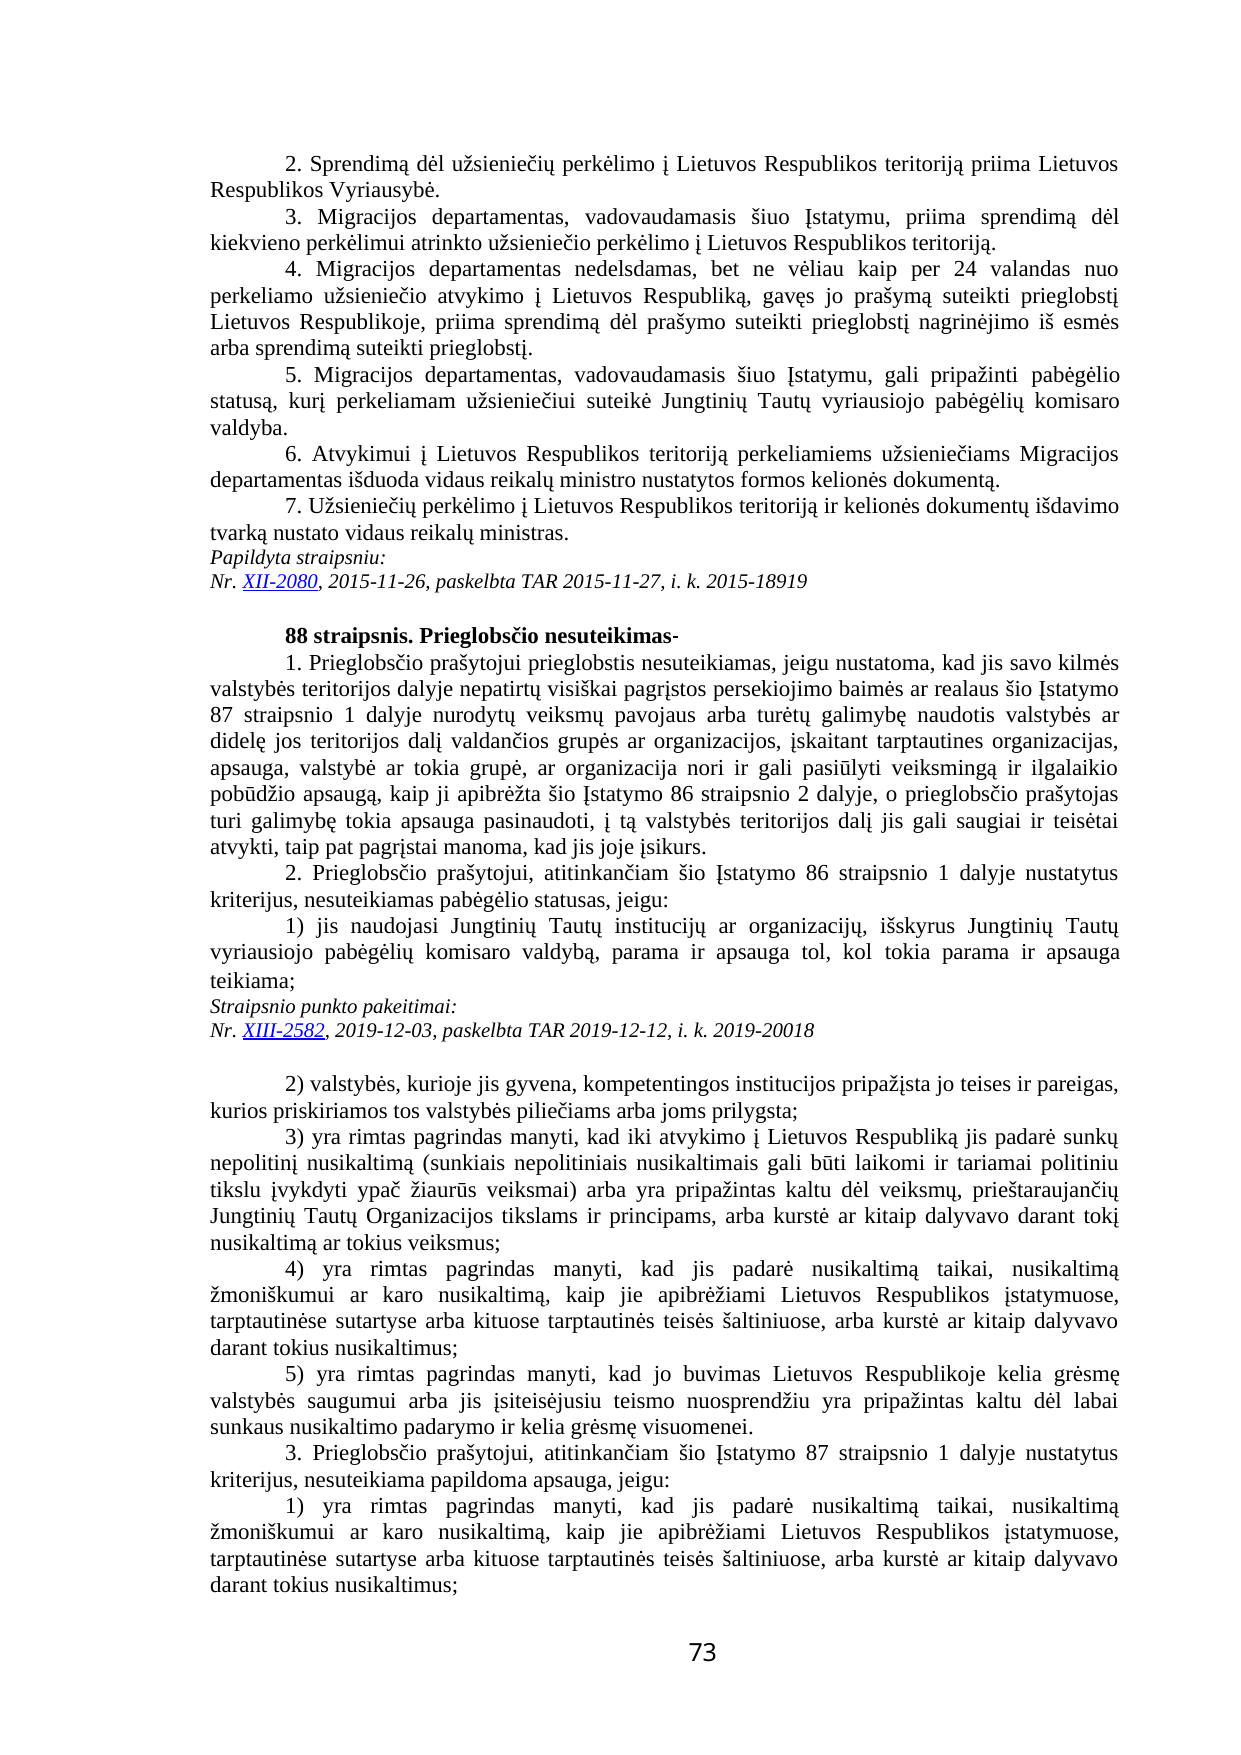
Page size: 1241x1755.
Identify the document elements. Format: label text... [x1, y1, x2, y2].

text 88 straipsnis. Prieglobsčio nesuteikimas [210, 622, 1120, 648]
text 4) yra rimtas pagrindas manyti, kad jis padarė nusikaltimą taikai, nusikaltimą žmoniškumui ar karo nusikaltimą, kaip jie apibrėžiami Lietuvos Respublikos įstatymuose, tarptautinėse sutartyse arba kituose tarptautinės teisės šaltiniuose, arba kurstė ar kitaip dalyvavo darant tokius nusikaltimus; [210, 1255, 1120, 1360]
text 5) yra rimtas pagrindas manyti, kad jo buvimas Lietuvos Respublikoje kelia grėsmę valstybės saugumui arba jis įsiteisėjusiu teismo nuosprendžiu yra pripažintas kaltu dėl labai sunkaus nusikaltimo padarymo ir kelia grėsmę visuomenei. [210, 1360, 1120, 1439]
text Straipsnio punkto pakeitimai: [210, 993, 1120, 1018]
text 1) yra rimtas pagrindas manyti, kad jis padarė nusikaltimą taikai, nusikaltimą žmoniškumui ar karo nusikaltimą, kaip jie apibrėžiami Lietuvos Respublikos įstatymuose, tarptautinėse sutartyse arba kituose tarptautinės teisės šaltiniuose, arba kurstė ar kitaip dalyvavo darant tokius nusikaltimus; [210, 1492, 1120, 1597]
text 3) yra rimtas pagrindas manyti, kad iki atvykimo į Lietuvos Respubliką jis padarė sunkų nepolitinį nusikaltimą (sunkiais nepolitiniais nusikaltimais gali būti laikomi ir tariamai politiniu tikslu įvykdyti ypač žiaurūs veiksmai) arba yra pripažintas kaltu dėl veiksmų, prieštaraujančių Jungtinių Tautų Organizacijos tikslams ir principams, arba kurstė ar kitaip dalyvavo darant tokį nusikaltimą ar tokius veiksmus; [210, 1123, 1120, 1255]
text 6. Atvykimui į Lietuvos Respublikos teritoriją perkeliamiems užsieniečiams Migracijos departamentas išduoda vidaus reikalų ministro nustatytos formos kelionės dokumentą. [210, 440, 1120, 493]
text Nr. XIII-2582, 2019-12-03, paskelbta TAR 2019-12-12, i. k. 2019-20018 [210, 1018, 1120, 1042]
text 3. Migracijos departamentas, vadovaudamasis šiuo Įstatymu, priima sprendimą dėl kiekvieno perkėlimui atrinkto užsieniečio perkėlimo į Lietuvos Respublikos teritoriją. [210, 203, 1120, 255]
text Nr. XII-2080, 2015-11-26, paskelbta TAR 2015-11-27, i. k. 2015-18919 [210, 569, 1120, 593]
text 1) jis naudojasi Jungtinių Tautų institucijų ar organizacijų, išskyrus Jungtinių Tautų vyriausiojo pabėgėlių komisaro valdybą, parama ir apsauga tol, kol tokia parama ir apsauga teikiama; [210, 912, 1120, 993]
text Papildyta straipsniu: [210, 545, 1120, 569]
text 1. Prieglobsčio prašytojui prieglobstis nesuteikiamas, jeigu nustatoma, kad jis savo kilmės valstybės teritorijos dalyje nepatirtų visiškai pagrįstos persekiojimo baimės ar realaus šio Įstatymo 87 straipsnio 1 dalyje nurodytų veiksmų pavojaus arba turėtų galimybę naudotis valstybės ar didelę jos teritorijos dalį valdančios grupės ar organizacijos, įskaitant tarptautines organizacijas, apsauga, valstybė ar tokia grupė, ar organizacija nori ir gali pasiūlyti veiksmingą ir ilgalaikio pobūdžio apsaugą, kaip ji apibrėžta šio Įstatymo 86 straipsnio 2 dalyje, o prieglobsčio prašytojas turi galimybę tokia apsauga pasinaudoti, į tą valstybės teritorijos dalį jis gali saugiai ir teisėtai atvykti, taip pat pagrįstai manoma, kad jis joje įsikurs. [210, 648, 1120, 859]
text 3. Prieglobsčio prašytojui, atitinkančiam šio Įstatymo 87 straipsnio 1 dalyje nustatytus kriterijus, nesuteikiama papildoma apsauga, jeigu: [210, 1439, 1120, 1492]
text 7. Užsieniečių perkėlimo į Lietuvos Respublikos teritoriją ir kelionės dokumentų išdavimo tvarką nustato vidaus reikalų ministras. [210, 493, 1120, 545]
text 2. Sprendimą dėl užsieniečių perkėlimo į Lietuvos Respublikos teritoriją priima Lietuvos Respublikos Vyriausybė. [210, 150, 1120, 203]
text 2) valstybės, kurioje jis gyvena, kompetentingos institucijos pripažįsta jo teises ir pareigas, kurios priskiriamos tos valstybės piliečiams arba joms prilygsta; [210, 1070, 1120, 1123]
text 4. Migracijos departamentas nedelsdamas, bet ne vėliau kaip per 24 valandas nuo perkeliamo užsieniečio atvykimo į Lietuvos Respubliką, gavęs jo prašymą suteikti prieglobstį Lietuvos Respublikoje, priima sprendimą dėl prašymo suteikti prieglobstį nagrinėjimo iš esmės arba sprendimą suteikti prieglobstį. [210, 255, 1120, 361]
text 5. Migracijos departamentas, vadovaudamasis šiuo Įstatymu, gali pripažinti pabėgėlio statusą, kurį perkeliamam užsieniečiui suteikė Jungtinių Tautų vyriausiojo pabėgėlių komisaro valdyba. [210, 361, 1120, 440]
text 2. Prieglobsčio prašytojui, atitinkančiam šio Įstatymo 86 straipsnio 1 dalyje nustatytus kriterijus, nesuteikiamas pabėgėlio statusas, jeigu: [210, 859, 1120, 912]
